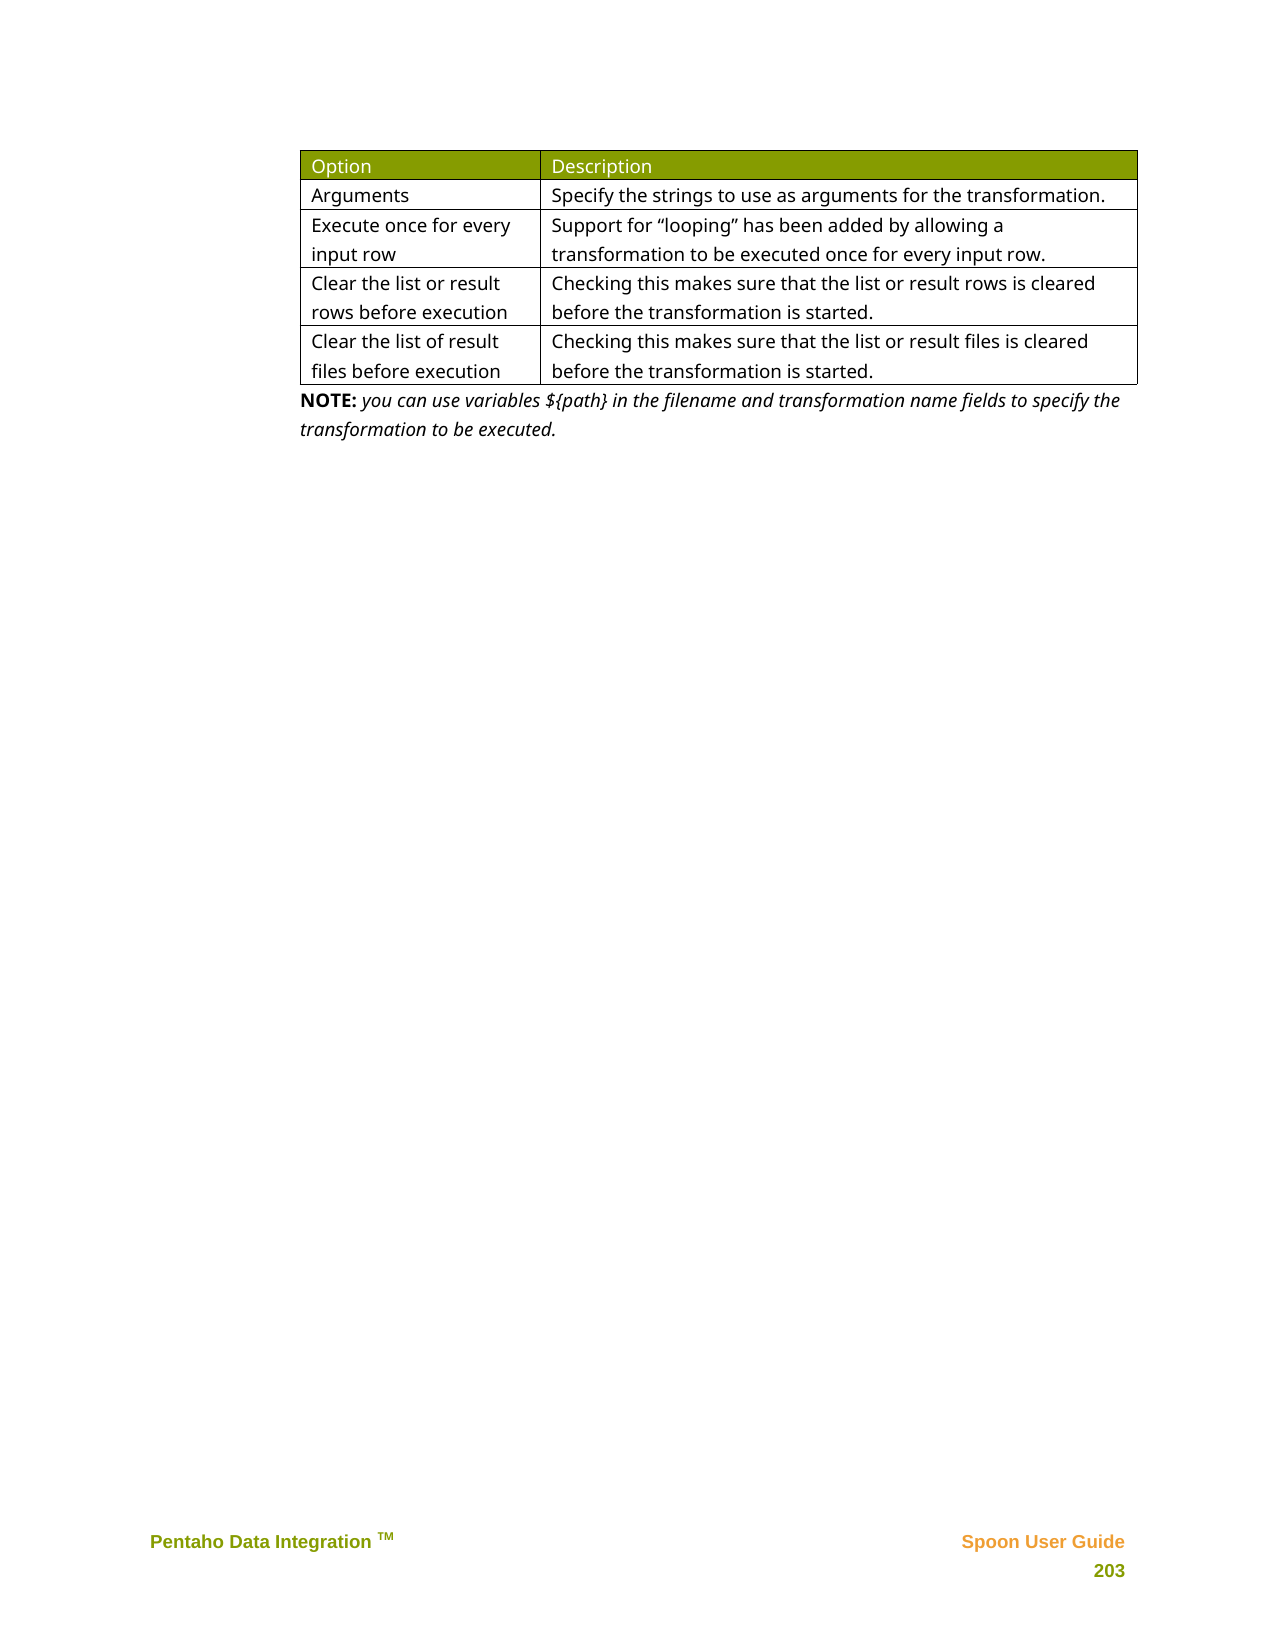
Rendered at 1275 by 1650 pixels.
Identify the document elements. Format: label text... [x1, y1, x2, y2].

table_cell Execute once for every input row [301, 210, 540, 267]
table_cell Support for “looping” has been added by allowing a transformation to be executed once for every input row. [541, 210, 1137, 267]
table_cell Checking this makes sure that the list or result rows is cleared before the transformation is started. [541, 268, 1137, 325]
table_cell Checking this makes sure that the list or result files is cleared before the transformation is started. [541, 326, 1137, 384]
text NOTE: you can use variables ${path} in the filename and transformation name fields to specify the transformation to be executed. [300, 385, 1125, 442]
table_cell Clear the list of result files before execution [301, 326, 540, 384]
table_cell Clear the list or result rows before execution [301, 268, 540, 325]
table_cell Arguments [301, 180, 540, 208]
table_cell Specify the strings to use as arguments for the transformation. [541, 180, 1137, 208]
table_header Option [301, 151, 540, 179]
table_header Description [541, 151, 1137, 179]
